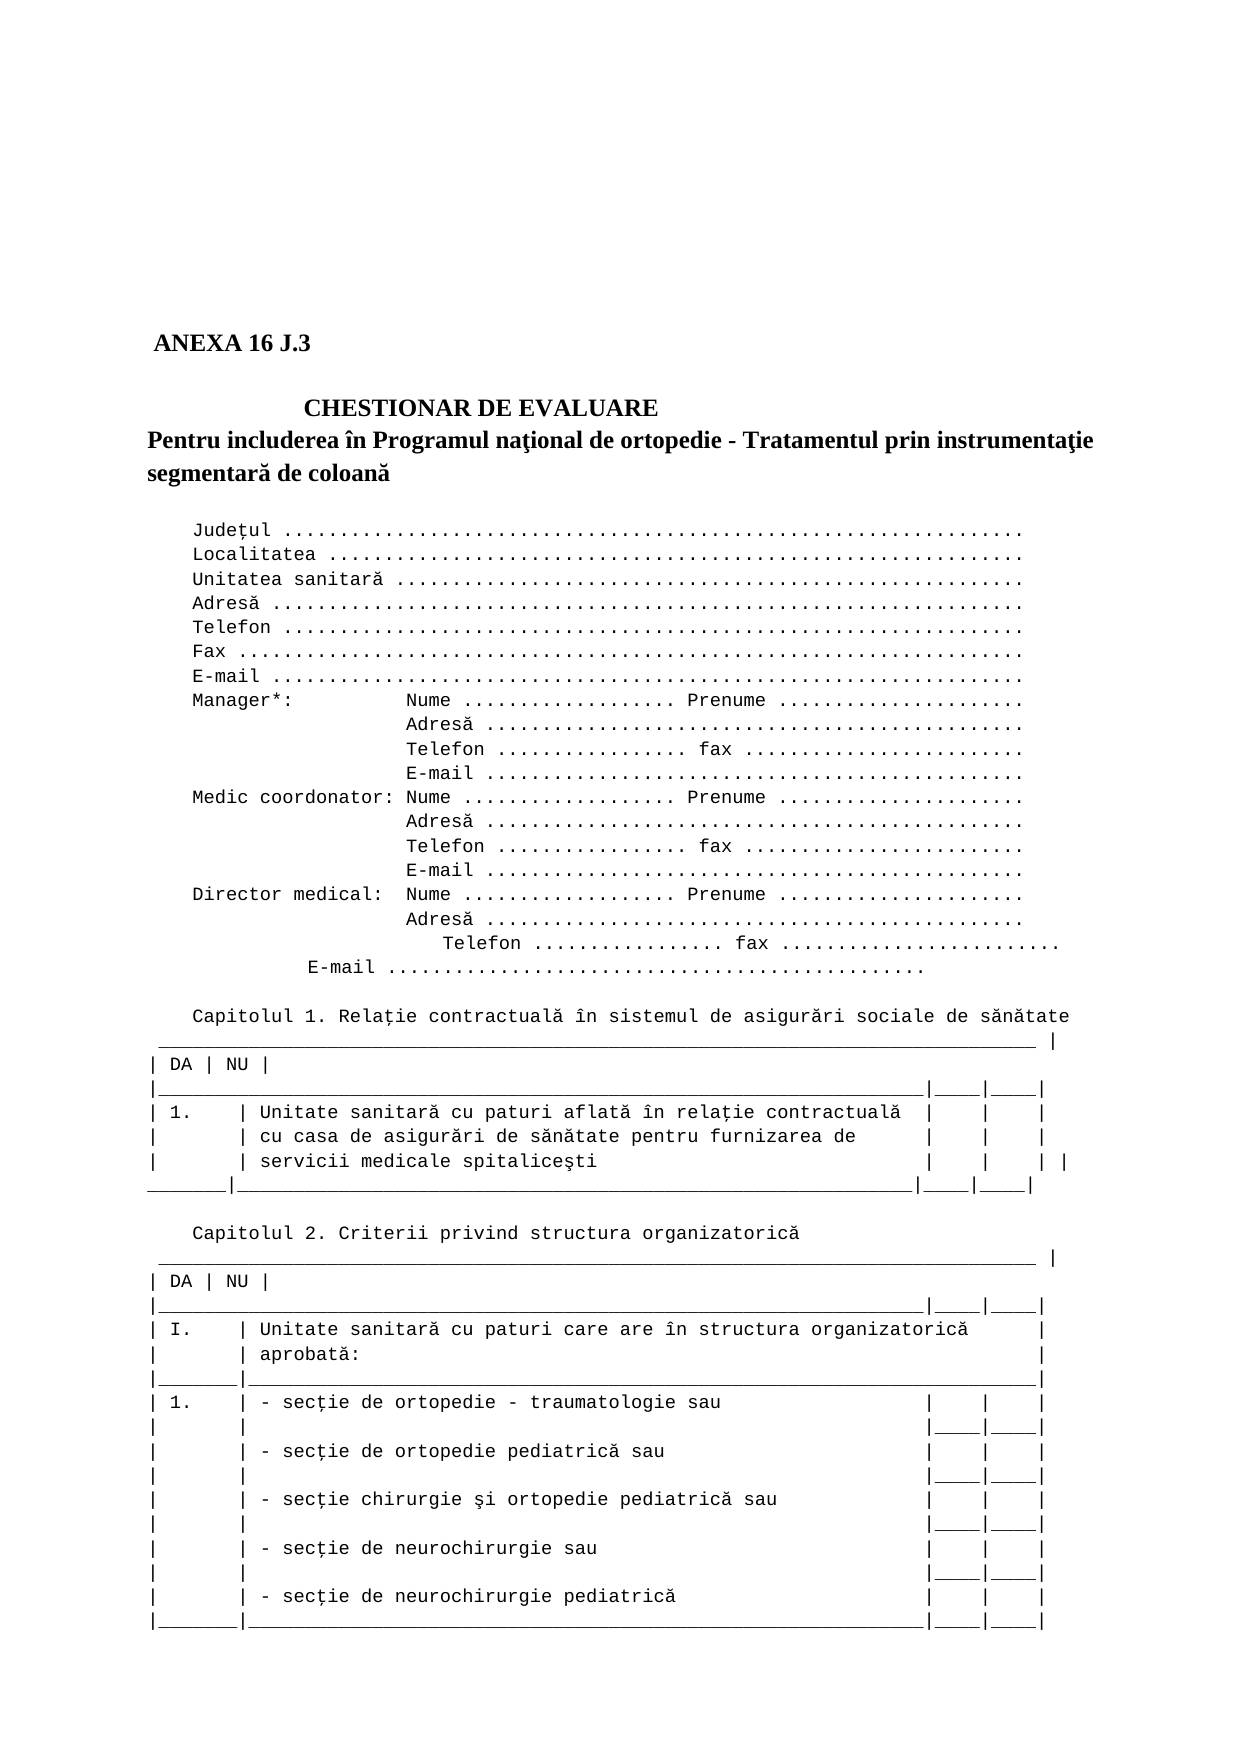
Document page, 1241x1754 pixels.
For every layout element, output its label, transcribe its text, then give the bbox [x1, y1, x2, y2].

text Fax ...................................................................... [147, 642, 1087, 663]
text Unitatea sanitară ........................................................ [147, 569, 1087, 591]
text |_______|____________________________________________________________|____|____| [147, 1611, 1083, 1632]
text | | - secţie de ortopedie pediatrică sau | | | [147, 1441, 1087, 1463]
text E-mail ................................................ [147, 861, 1087, 882]
text | | - secţie chirurgie şi ortopedie pediatrică sau | | | [147, 1490, 1087, 1511]
text Telefon ................. fax ......................... E-mail ................................................ [147, 933, 1098, 979]
text ANEXA 16 J.3 [147, 328, 1166, 357]
text Adresă ................................................ [147, 715, 1087, 736]
text Medic coordonator: Nume ................... Prenume ...................... [147, 788, 1087, 809]
text | | |____|____| [147, 1417, 1083, 1438]
text Adresă ................................................ [147, 812, 1087, 833]
text | | - secţie de neurochirurgie sau | | | [147, 1538, 1087, 1560]
text | 1. | Unitate sanitară cu paturi aflată în relaţie contractuală | | | [147, 1103, 1087, 1124]
text | 1. | - secţie de ortopedie - traumatologie sau | | | [147, 1393, 1087, 1414]
text | | |____|____| [147, 1563, 1083, 1584]
text Localitatea .............................................................. [147, 545, 1087, 566]
text ______________________________________________________________________________ | | DA | NU | [147, 1031, 1087, 1076]
text | | |____|____| [147, 1514, 1083, 1535]
text | | |____|____| [147, 1466, 1083, 1487]
text |____________________________________________________________________|____|____| [147, 1078, 1083, 1100]
text | | servicii medicale spitaliceşti | | | |_______|____________________________________________________________|____|____| [147, 1151, 1083, 1196]
text | | aprobată: | [147, 1344, 1087, 1366]
text Adresă ................................................ [147, 909, 1087, 931]
text Manager*: Nume ................... Prenume ...................... [147, 691, 1087, 712]
text Telefon .................................................................. [147, 618, 1087, 639]
text Capitolul 1. Relaţie contractuală în sistemul de asigurări sociale de sănătate [147, 1006, 1180, 1028]
text |_______|______________________________________________________________________| [147, 1368, 1083, 1390]
text E-mail ................................................ [147, 764, 1087, 785]
text Telefon ................. fax ......................... [147, 739, 1087, 761]
text Capitolul 2. Criterii privind structura organizatorică [147, 1224, 1087, 1245]
text Pentru includerea în Programul naţional de ortopedie - Tratamentul prin instrumentaţie segmentară de coloană [147, 425, 1180, 487]
text Judeţul .................................................................. [147, 521, 1087, 542]
text | I. | Unitate sanitară cu paturi care are în structura organizatorică | [147, 1320, 1087, 1341]
text Adresă ................................................................... [147, 594, 1087, 615]
text | | cu casa de asigurări de sănătate pentru furnizarea de | | | [147, 1127, 1087, 1148]
text ______________________________________________________________________________ | | DA | NU | [147, 1248, 1087, 1293]
text E-mail ................................................................... [147, 667, 1087, 688]
text CHESTIONAR DE EVALUARE [147, 393, 1166, 422]
text |____________________________________________________________________|____|____| [147, 1296, 1083, 1317]
text | | - secţie de neurochirurgie pediatrică | | | [147, 1587, 1087, 1608]
text Director medical: Nume ................... Prenume ...................... [147, 885, 1087, 906]
text Telefon ................. fax ......................... [147, 836, 1087, 858]
